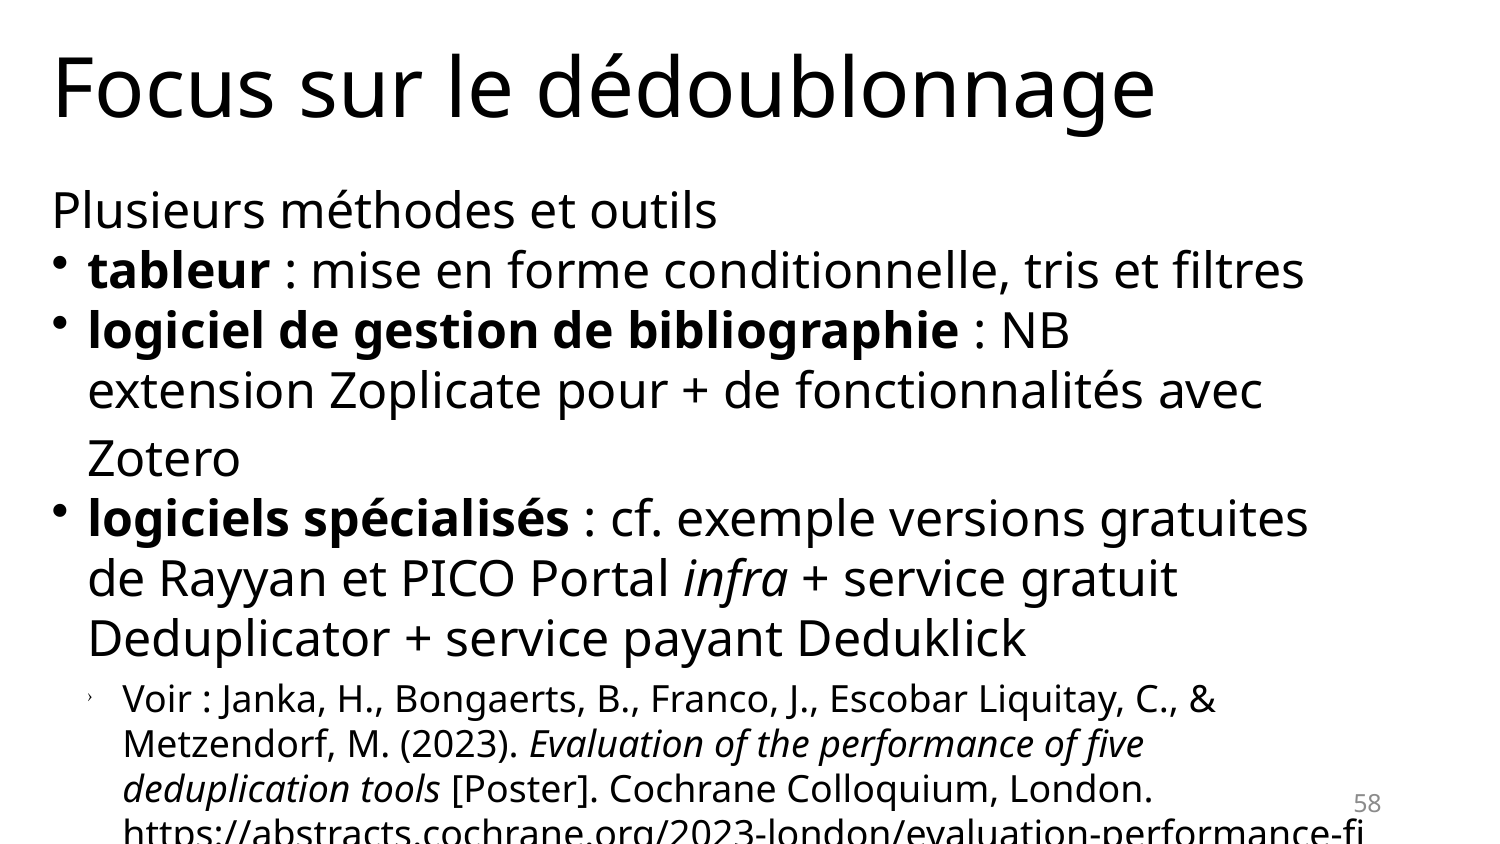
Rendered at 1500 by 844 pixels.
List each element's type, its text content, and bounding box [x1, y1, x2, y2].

title Focus sur le dédoublonnage [36, 9, 1500, 173]
text_box Plusieurs méthodes et outils tableur : mise en forme conditionnelle, tris et filtres logiciel de gestion de bibliographie : NB extension Zoplicate pour + de fonctionnalités avec Zotero logiciels spécialisés : cf. exemple versions gratuites de Rayyan et PICO Portal infra + service gratuit Deduplicator + service payant Deduklick Voir : Janka, H., Bongaerts, B., Franco, J., Escobar Liquitay, C., & Metzendorf, M. (2023). Evaluation of the performance of five deduplication tools [Poster]. Cochrane Colloquium, London. https://abstracts.cochrane.org/2023-london/evaluation-performance-five-deduplication-tools [36, 171, 1383, 844]
